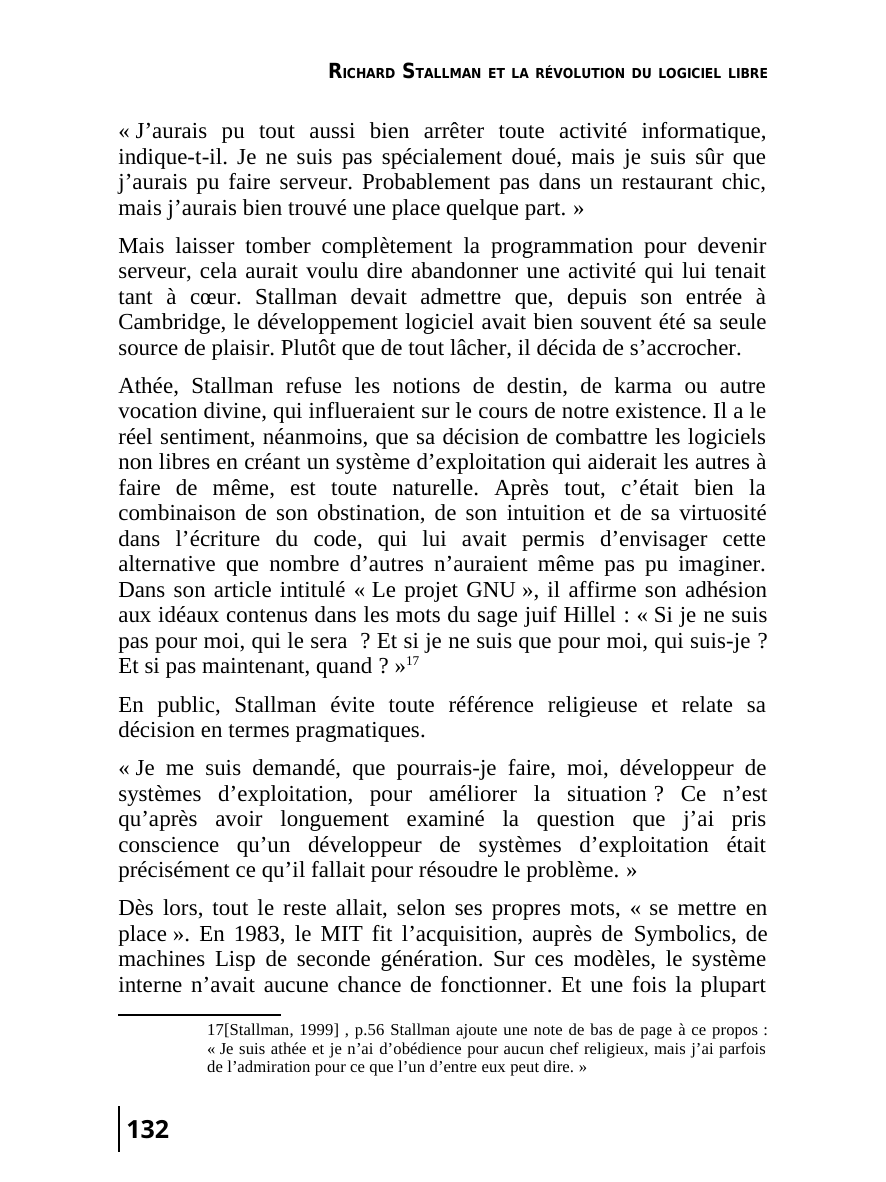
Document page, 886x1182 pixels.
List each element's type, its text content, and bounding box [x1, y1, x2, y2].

text [Stallman, 1999] , p.56 Stallman ajoute une note de bas de page à ce propos : « Je suis athée et je n’ai d’obédience pour aucun chef religieux, mais j’ai parfois de l’admiration pour ce que l’un d’entre eux peut dire. » [207, 1021, 768, 1076]
text « Je me suis demandé, que pourrais-je faire, moi, développeur de systèmes d’exploitation, pour améliorer la situation ? Ce n’est qu’après avoir longuement examiné la question que j’ai pris conscience qu’un développeur de systèmes d’exploitation était précisément ce qu’il fallait pour résoudre le problème. » [118, 755, 768, 883]
text En public, Stallman évite toute référence religieuse et relate sa décision en termes pragmatiques. [118, 691, 768, 742]
text Mais laisser tomber complètement la programmation pour devenir serveur, cela aurait voulu dire abandonner une activité qui lui tenait tant à cœur. Stallman devait admettre que, depuis son entrée à Cambridge, le développement logiciel avait bien souvent été sa seule source de plaisir. Plutôt que de tout lâcher, il décida de s’accrocher. [118, 233, 768, 360]
text Athée, Stallman refuse les notions de destin, de karma ou autre vocation divine, qui influeraient sur le cours de notre existence. Il a le réel sentiment, néanmoins, que sa décision de combattre les logiciels non libres en créant un système d’exploitation qui aiderait les autres à faire de même, est toute naturelle. Après tout, c’était bien la combinaison de son obstination, de son intuition et de sa virtuosité dans l’écriture du code, qui lui avait permis d’envisager cette alternative que nombre d’autres n’auraient même pas pu imaginer. Dans son article intitulé « Le projet GNU », il affirme son adhésion aux idéaux contenus dans les mots du sage juif Hillel : « Si je ne suis pas pour moi, qui le sera ? Et si je ne suis que pour moi, qui suis-je ? Et si pas maintenant, quand ? » [118, 373, 768, 679]
text Dès lors, tout le reste allait, selon ses propres mots, « se mettre en place ». En 1983, le MIT fit l’acquisition, auprès de Symbolics, de machines Lisp de seconde génération. Sur ces modèles, le système interne n’avait aucune chance de fonctionner. Et une fois la plupart [118, 895, 768, 997]
text « J’aurais pu tout aussi bien arrêter toute activité informatique, indique-t-il. Je ne suis pas spécialement doué, mais je suis sûr que j’aurais pu faire serveur. Probablement pas dans un restaurant chic, mais j’aurais bien trouvé une place quelque part. » [118, 118, 768, 220]
